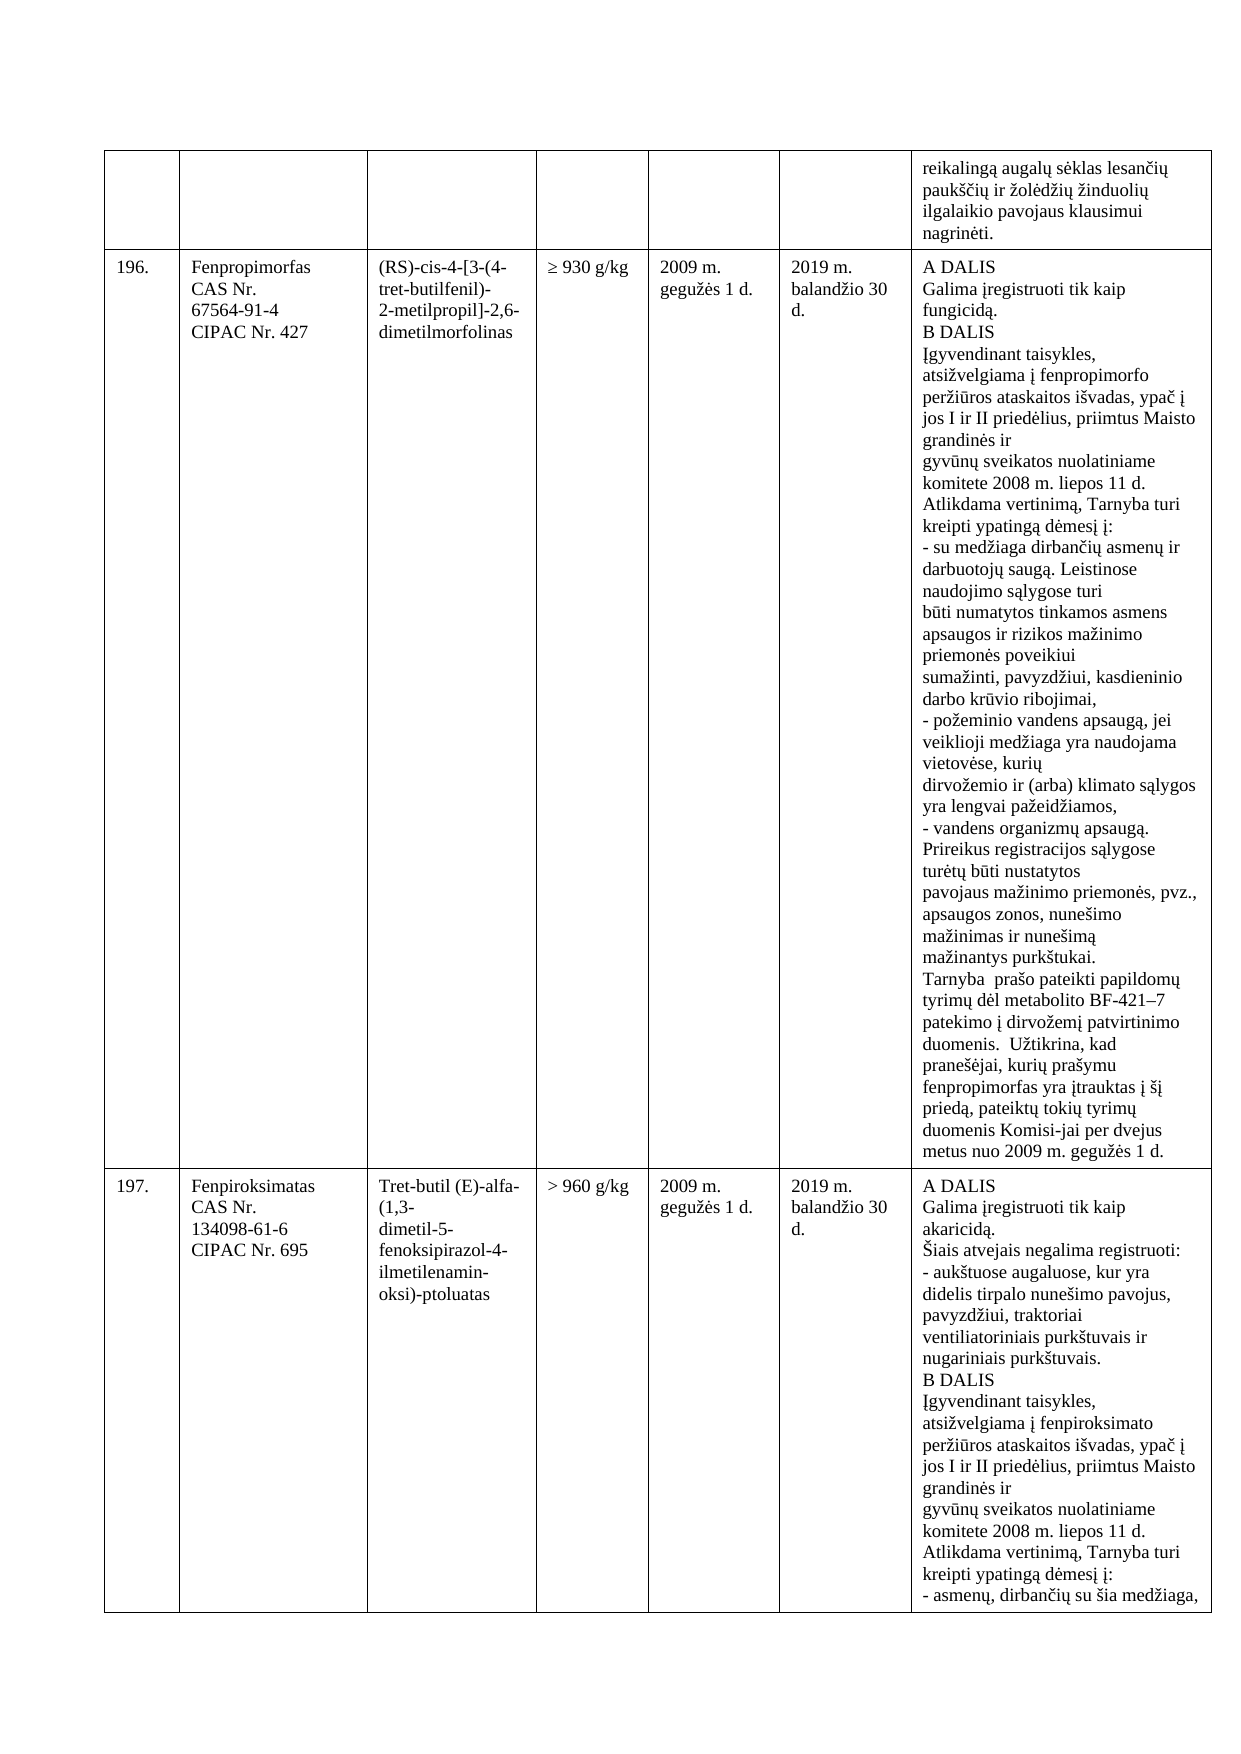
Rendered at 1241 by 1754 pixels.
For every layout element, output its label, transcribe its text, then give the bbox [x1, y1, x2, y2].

table_cell - [780, 151, 911, 249]
table_cell [537, 151, 648, 249]
table_cell [649, 151, 779, 249]
table_cell 2019 m. balandžio 30 d. [780, 1169, 911, 1612]
table_cell Fenpropimorfas CAS Nr. 67564-91-4 CIPAC Nr. 427 [180, 250, 367, 1168]
table_cell reikalingą augalų sėklas lesančių paukščių ir žolėdžių žinduolių ilgalaikio pavojaus klausimui nagrinėti. [912, 151, 1211, 249]
table_cell A DALIS Galima įregistruoti tik kaip akaricidą. Šiais atvejais negalima registruoti: - aukštuose augaluose, kur yra didelis tirpalo nunešimo pavojus, pavyzdžiui, traktoriai ventiliatoriniais purkštuvais ir nugariniais purkštuvais. B DALIS Įgyvendinant taisykles, atsižvelgiama į fenpiroksimato peržiūros ataskaitos išvadas, ypač į jos I ir II priedėlius, priimtus Maisto grandinės ir gyvūnų sveikatos nuolatiniame komitete 2008 m. liepos 11 d. Atlikdama vertinimą, Tarnyba turi kreipti ypatingą dėmesį į: - asmenų, dirbančių su šia medžiaga, [912, 1169, 1211, 1612]
table_cell A DALIS Galima įregistruoti tik kaip fungicidą. B DALIS Įgyvendinant taisykles, atsižvelgiama į fenpropimorfo peržiūros ataskaitos išvadas, ypač į jos I ir II priedėlius, priimtus Maisto grandinės ir gyvūnų sveikatos nuolatiniame komitete 2008 m. liepos 11 d. Atlikdama vertinimą, Tarnyba turi kreipti ypatingą dėmesį į: - su medžiaga dirbančių asmenų ir darbuotojų saugą. Leistinose naudojimo sąlygose turi būti numatytos tinkamos asmens apsaugos ir rizikos mažinimo priemonės poveikiui sumažinti, pavyzdžiui, kasdieninio darbo krūvio ribojimai, - požeminio vandens apsaugą, jei veiklioji medžiaga yra naudojama vietovėse, kurių dirvožemio ir (arba) klimato sąlygos yra lengvai pažeidžiamos, - vandens organizmų apsaugą. Prireikus registracijos sąlygose turėtų būti nustatytos pavojaus mažinimo priemonės, pvz., apsaugos zonos, nunešimo mažinimas ir nunešimą mažinantys purkštukai. Tarnyba prašo pateikti papildomų tyrimų dėl metabolito BF-421–7 patekimo į dirvožemį patvirtinimo duomenis. Užtikrina, kad pranešėjai, kurių prašymu fenpropimorfas yra įtrauktas į šį priedą, pateiktų tokių tyrimų duomenis Komisi-jai per dvejus metus nuo 2009 m. gegužės 1 d. [912, 250, 1211, 1168]
table_cell [105, 151, 179, 249]
table_cell 197. [105, 1169, 179, 1612]
table_cell 2009 m. gegužės 1 d. [649, 1169, 779, 1612]
table_cell 2019 m. balandžio 30 d. [780, 250, 911, 1168]
table_cell (RS)-cis-4-[3-(4-tret-butilfenil)- 2-metilpropil]-2,6- dimetilmorfolinas [368, 250, 536, 1168]
table_cell Fenpiroksimatas CAS Nr. 134098-61-6 CIPAC Nr. 695 [180, 1169, 367, 1612]
table_cell [368, 151, 536, 249]
table_cell [180, 151, 367, 249]
table_cell 2009 m. gegužės 1 d. [649, 250, 779, 1168]
table_cell 196. [105, 250, 179, 1168]
table_cell Tret-butil (E)-alfa-(1,3- dimetil-5-fenoksipirazol-4- ilmetilenamin-oksi)-ptoluatas [368, 1169, 536, 1612]
table_cell > 960 g/kg [537, 1169, 648, 1612]
table_cell ≥ 930 g/kg [537, 250, 648, 1168]
